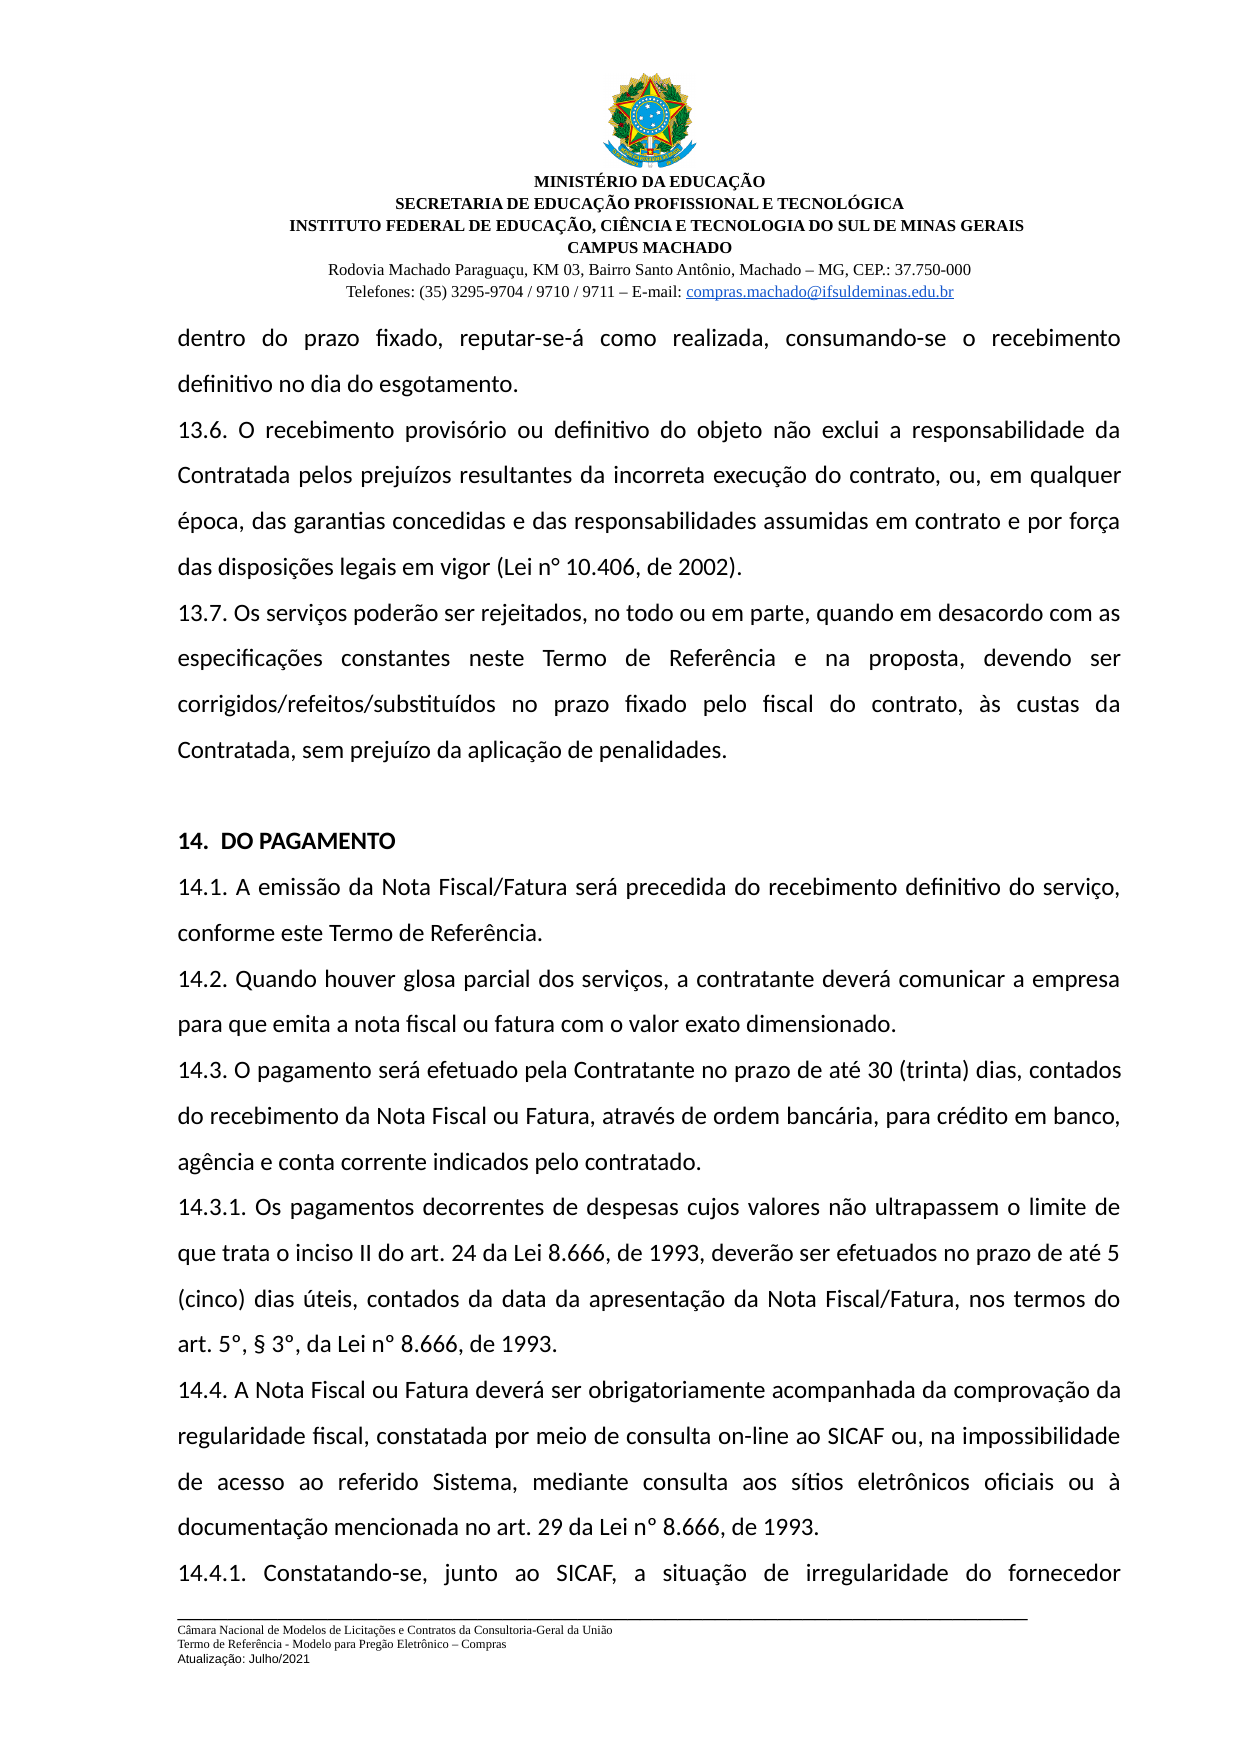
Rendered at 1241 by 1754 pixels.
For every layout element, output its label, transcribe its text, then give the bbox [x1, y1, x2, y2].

text dentro do prazo fixado, reputar-se-á como realizada, consumando-se o recebimento definitivo no dia do esgotamento. [177, 322, 1122, 399]
text 14.3. O pagamento será efetuado pela Contratante no prazo de até 30 (trinta) dias, contados do recebimento da Nota Fiscal ou Fatura, através de ordem bancária, para crédito em banco, agência e conta corrente indicados pelo contratado. [177, 1054, 1122, 1176]
picture [643, 163, 658, 168]
picture [669, 149, 680, 155]
picture [603, 73, 697, 168]
text 13.6. O recebimento provisório ou definitivo do objeto não exclui a responsabilidade da Contratada pelos prejuízos resultantes da incorreta execução do contrato, ou, em qualquer época, das garantias concedidas e das responsabilidades assumidas em contrato e por força das disposições legais em vigor (Lei n° 10.406, de 2002). [177, 414, 1122, 582]
text 14.3.1. Os pagamentos decorrentes de despesas cujos valores não ultrapassem o limite de que trata o inciso II do art. 24 da Lei 8.666, de 1993, deverão ser efetuados no prazo de até 5 (cinco) dias úteis, contados da data da apresentação da Nota Fiscal/Fatura, nos termos do art. 5º, § 3º, da Lei nº 8.666, de 1993. [177, 1191, 1122, 1359]
text 14.2. Quando houver glosa parcial dos serviços, a contratante deverá comunicar a empresa para que emita a nota fiscal ou fatura com o valor exato dimensionado. [177, 963, 1122, 1039]
text 13.7. Os serviços poderão ser rejeitados, no todo ou em parte, quando em desacordo com as especificações constantes neste Termo de Referência e na proposta, devendo ser corrigidos/refeitos/substituídos no prazo fixado pelo fiscal do contrato, às custas da Contratada, sem prejuízo da aplicação de penalidades. [177, 597, 1122, 764]
text 14.4.1. Constatando-se, junto ao SICAF, a situação de irregularidade do fornecedor [177, 1557, 1122, 1588]
text 14.4. A Nota Fiscal ou Fatura deverá ser obrigatoriamente acompanhada da comprovação da regularidade fiscal, constatada por meio de consulta on-line ao SICAF ou, na impossibilidade de acesso ao referido Sistema, mediante consulta aos sítios eletrônicos oficiais ou à documentação mencionada no art. 29 da Lei nº 8.666, de 1993. [177, 1374, 1122, 1542]
text 14. DO PAGAMENTO [177, 826, 1122, 856]
text 14.1. A emissão da Nota Fiscal/Fatura será precedida do recebimento definitivo do serviço, conforme este Termo de Referência. [177, 871, 1122, 947]
